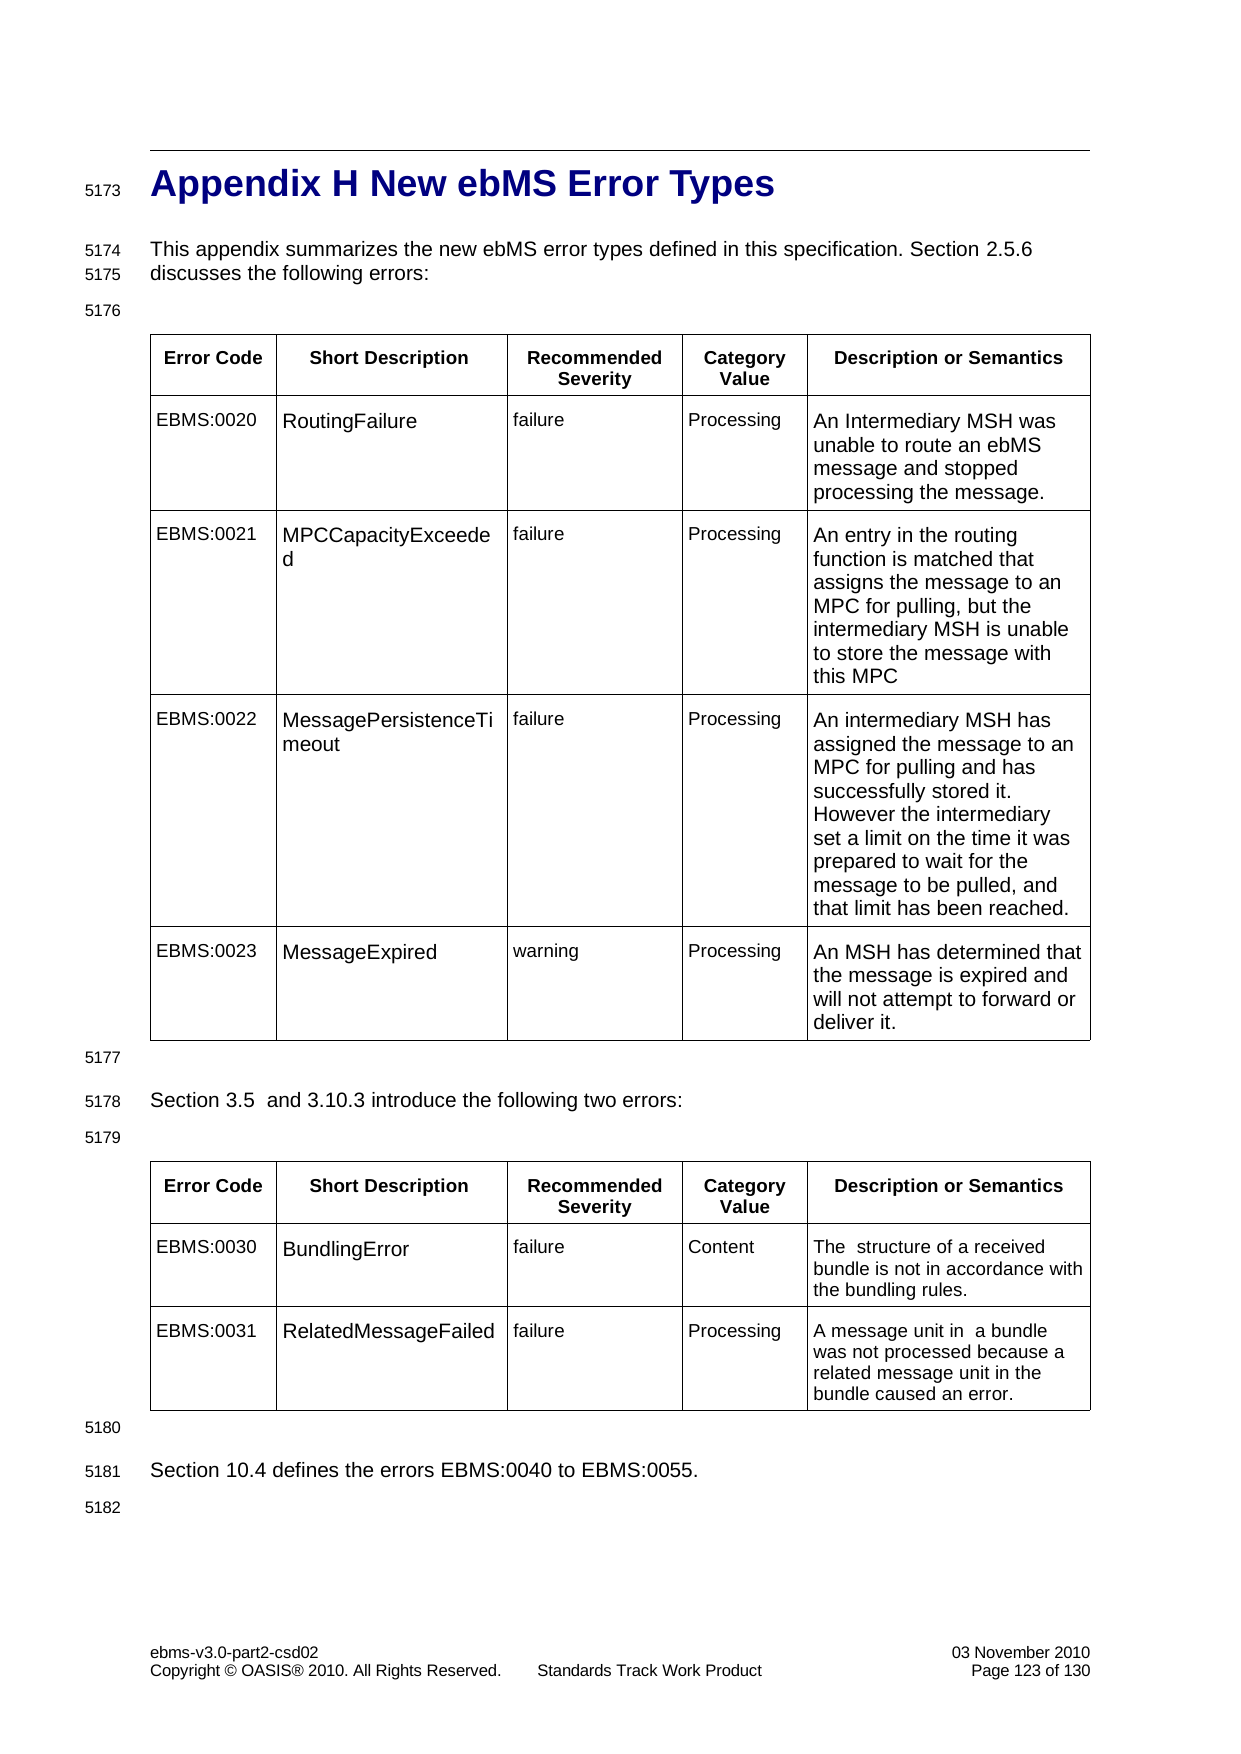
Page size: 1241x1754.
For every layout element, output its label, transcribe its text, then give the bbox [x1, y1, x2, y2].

table_cell An Intermediary MSH was unable to route an ebMS message and stopped processing the message. [808, 396, 1090, 510]
table_cell MessagePersistenceTimeout [277, 695, 507, 926]
text This appendix summarizes the new ebMS error types defined in this specification. Section 2.5.6 discusses the following errors: [150, 238, 1090, 285]
table_cell An MSH has determined that the message is expired and will not attempt to forward or deliver it. [808, 927, 1090, 1040]
table_cell Processing [683, 396, 807, 510]
table_cell EBMS:0030 [151, 1224, 276, 1306]
table_cell failure [508, 1307, 682, 1410]
table_cell RelatedMessageFailed [277, 1307, 507, 1410]
table_cell EBMS:0020 [151, 396, 276, 510]
table_cell Processing [683, 695, 807, 926]
table_cell failure [508, 1224, 682, 1306]
table_header Description or Semantics [808, 1162, 1090, 1223]
table_cell MessageExpired [277, 927, 507, 1040]
table_cell failure [508, 695, 682, 926]
table_header Short Description [277, 1162, 507, 1223]
table_header Recommended Severity [508, 1162, 682, 1223]
table_header Error Code [151, 1162, 276, 1223]
table_cell failure [508, 511, 682, 694]
table_cell A message unit in a bundle was not processed because a related message unit in the bundle caused an error. [808, 1307, 1090, 1410]
table_cell EBMS:0031 [151, 1307, 276, 1410]
table_header Error Code [151, 335, 276, 395]
table_header Category Value [683, 335, 807, 395]
table_cell Processing [683, 511, 807, 694]
table_header Recommended Severity [508, 335, 682, 395]
table_header Short Description [277, 335, 507, 395]
table_header Description or Semantics [808, 335, 1090, 395]
text Section 3.5 and 3.10.3 introduce the following two errors: [150, 1089, 1090, 1112]
table_cell EBMS:0022 [151, 695, 276, 926]
text Section 4.6 defines the errors EBMS:0040 to EBMS:0055. [150, 1458, 1090, 1482]
table_cell warning [508, 927, 682, 1040]
table_cell EBMS:0023 [151, 927, 276, 1040]
table_header Category Value [683, 1162, 807, 1223]
table_cell EBMS:0021 [151, 511, 276, 694]
table_cell Processing [683, 927, 807, 1040]
subtitle New ebMS Error Types [150, 151, 1090, 204]
table_cell Processing [683, 1307, 807, 1410]
table_cell MPCCapacityExceeded [277, 511, 507, 694]
table_cell Content [683, 1224, 807, 1306]
table_cell The structure of a received bundle is not in accordance with the bundling rules. [808, 1224, 1090, 1306]
table_cell BundlingError [277, 1224, 507, 1306]
table_cell An intermediary MSH has assigned the message to an MPC for pulling and has successfully stored it. However the intermediary set a limit on the time it was prepared to wait for the message to be pulled, and that limit has been reached. [808, 695, 1090, 926]
table_cell RoutingFailure [277, 396, 507, 510]
table_cell An entry in the routing function is matched that assigns the message to an MPC for pulling, but the intermediary MSH is unable to store the message with this MPC [808, 511, 1090, 694]
table_cell failure [508, 396, 682, 510]
